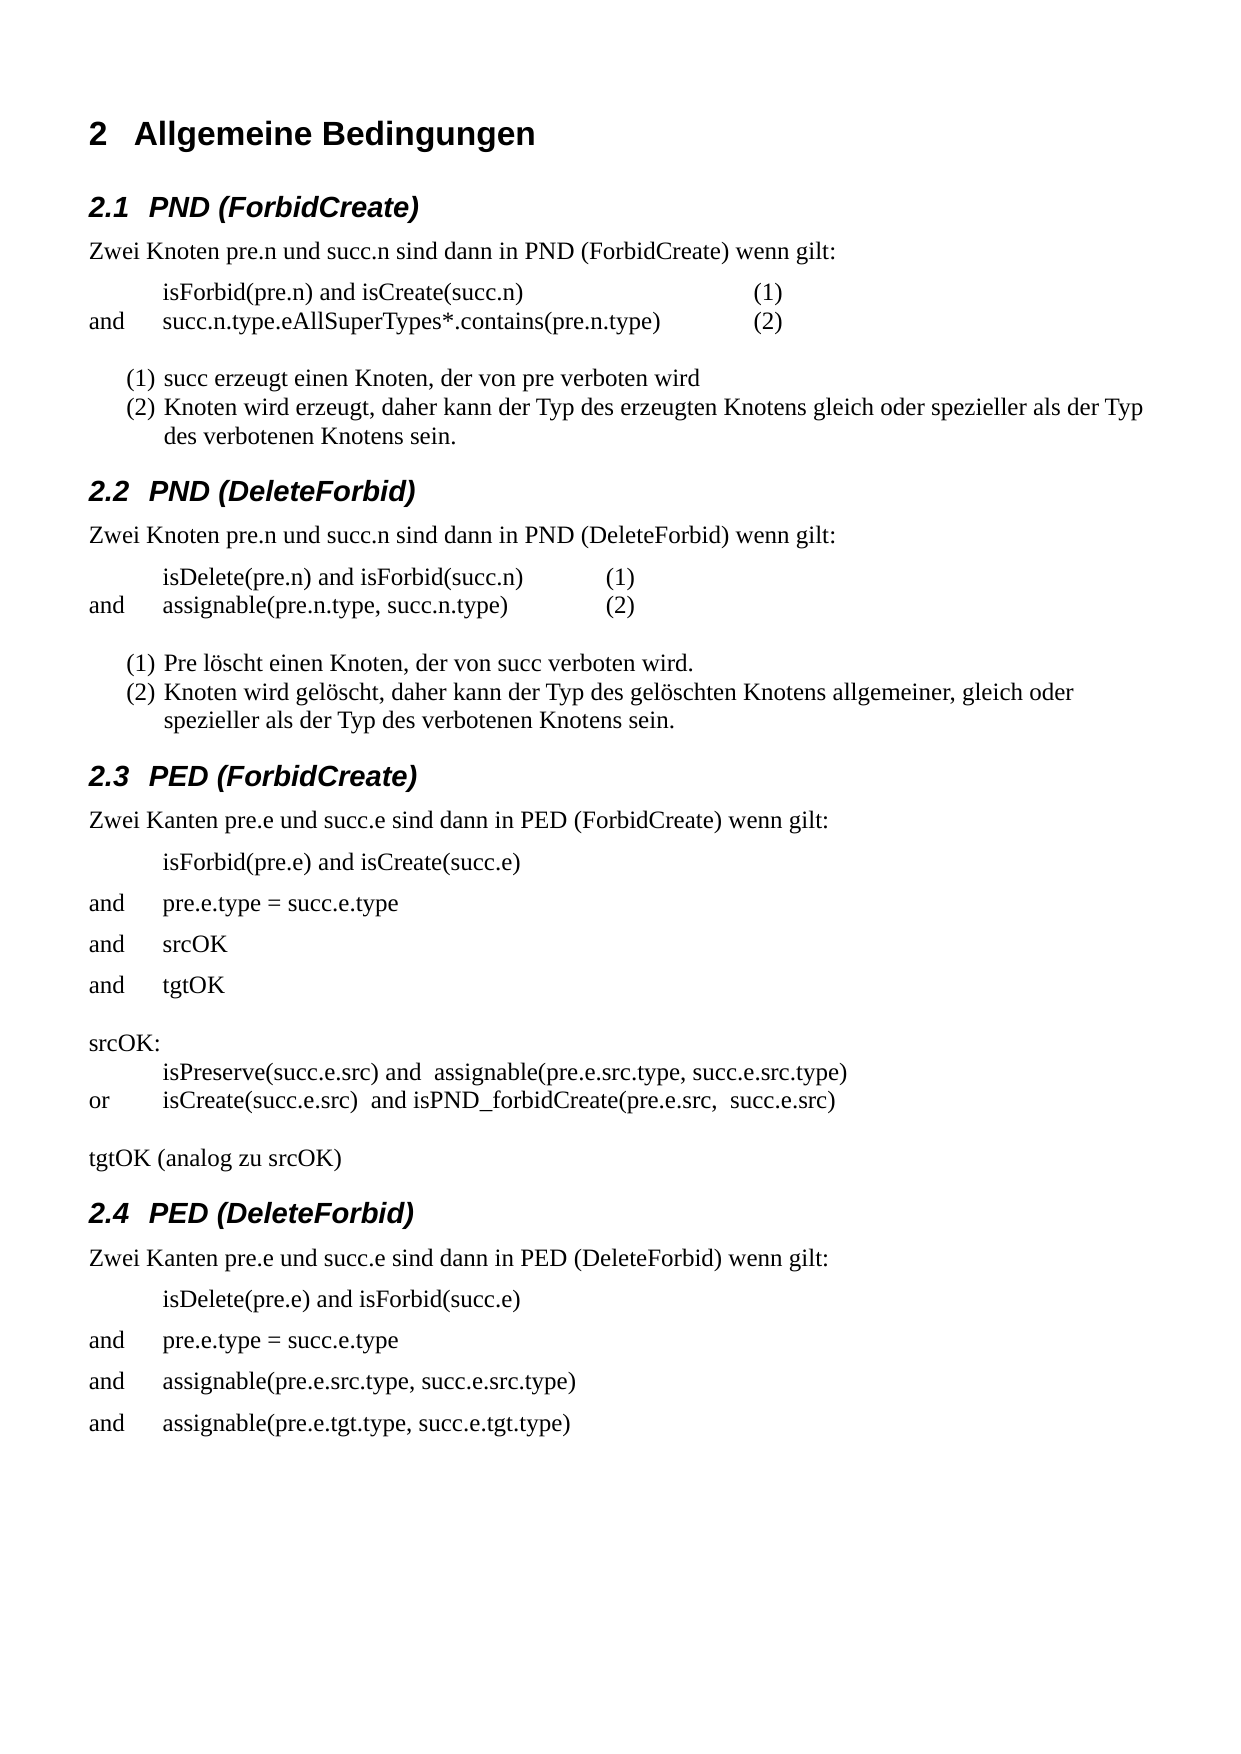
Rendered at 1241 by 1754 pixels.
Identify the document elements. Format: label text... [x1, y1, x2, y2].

text Zwei Kanten pre.e und succ.e sind dann in PED (DeleteForbid) wenn gilt: [88, 1243, 1152, 1271]
subtitle PND (DeleteForbid) [88, 474, 1152, 508]
text srcOK: [88, 1028, 1152, 1057]
text and tgtOK [88, 970, 1152, 999]
text isForbid(pre.e) and isCreate(succ.e) [88, 847, 1152, 875]
text isDelete(pre.n) and isForbid(succ.n) (1) [88, 562, 1152, 591]
subtitle PED (DeleteForbid) [88, 1197, 1152, 1230]
text tgtOK (analog zu srcOK) [88, 1143, 1152, 1172]
text and pre.e.type = succ.e.type [88, 1325, 1152, 1354]
list Pre löscht einen Knoten, der von succ verboten wird. [126, 648, 1152, 677]
text and pre.e.type = succ.e.type [88, 888, 1152, 917]
text and assignable(pre.e.tgt.type, succ.e.tgt.type) [88, 1408, 1152, 1436]
subtitle PED (ForbidCreate) [88, 759, 1152, 793]
text Zwei Kanten pre.e und succ.e sind dann in PED (ForbidCreate) wenn gilt: [88, 805, 1152, 834]
text and assignable(pre.n.type, succ.n.type) (2) [88, 591, 1152, 619]
subtitle PND (ForbidCreate) [88, 190, 1152, 223]
subtitle Allgemeine Bedingungen [88, 113, 1152, 152]
text Zwei Knoten pre.n und succ.n sind dann in PND (DeleteForbid) wenn gilt: [88, 521, 1152, 549]
text Zwei Knoten pre.n und succ.n sind dann in PND (ForbidCreate) wenn gilt: [88, 236, 1152, 264]
list Knoten wird gelöscht, daher kann der Typ des gelöschten Knotens allgemeiner, gleich oder spezieller als der Typ des verbotenen Knotens sein. [126, 677, 1152, 734]
text or isCreate(succ.e.src) and isPND_forbidCreate(pre.e.src, succ.e.src) [88, 1085, 1152, 1114]
text isForbid(pre.n) and isCreate(succ.n) (1) [88, 277, 1152, 306]
text isPreserve(succ.e.src) and assignable(pre.e.src.type, succ.e.src.type) [88, 1057, 1152, 1085]
text and succ.n.type.eAllSuperTypes*.contains(pre.n.type) (2) [88, 306, 1152, 334]
list succ erzeugt einen Knoten, der von pre verboten wird [126, 363, 1152, 392]
text and srcOK [88, 929, 1152, 958]
text isDelete(pre.e) and isForbid(succ.e) [88, 1284, 1152, 1313]
text and assignable(pre.e.src.type, succ.e.src.type) [88, 1366, 1152, 1395]
list Knoten wird erzeugt, daher kann der Typ des erzeugten Knotens gleich oder spezieller als der Typ des verbotenen Knotens sein. [126, 392, 1152, 449]
